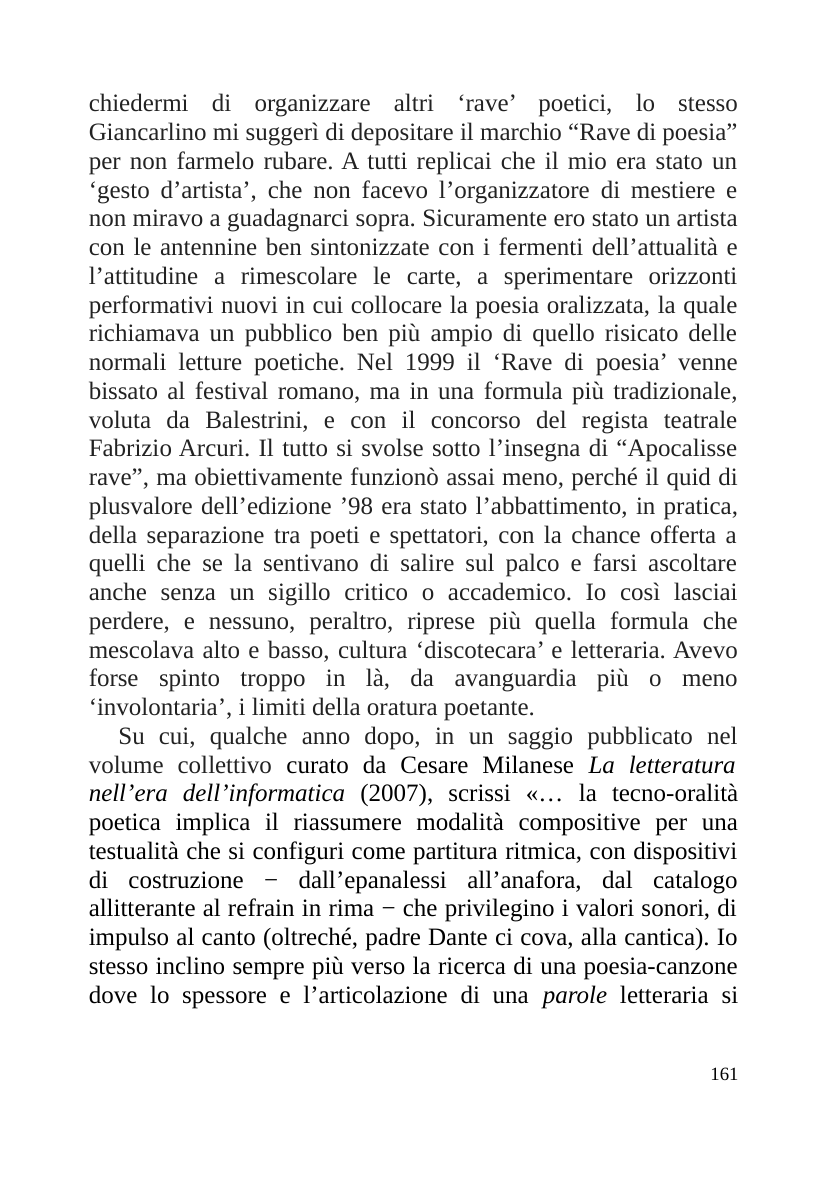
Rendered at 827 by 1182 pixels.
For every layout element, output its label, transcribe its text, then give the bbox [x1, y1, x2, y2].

text chiedermi di organizzare altri ‘rave’ poetici, lo stesso Giancarlino mi suggerì di depositare il marchio “Rave di poesia” per non farmelo rubare. A tutti replicai che il mio era stato un ‘gesto d’artista’, che non facevo l’organizzatore di mestiere e non miravo a guadagnarci sopra. Sicuramente ero stato un artista con le antennine ben sintonizzate con i fermenti dell’attualità e l’attitudine a rimescolare le carte, a sperimentare orizzonti performativi nuovi in cui collocare la poesia oralizzata, la quale richiamava un pubblico ben più ampio di quello risicato delle normali letture poetiche. Nel 1999 il ‘Rave di poesia’ venne bissato al festival romano, ma in una formula più tradizionale, voluta da Balestrini, e con il concorso del regista teatrale Fabrizio Arcuri. Il tutto si svolse sotto l’insegna di “Apocalisse rave”, ma obiettivamente funzionò assai meno, perché il quid di plusvalore dell’edizione ’98 era stato l’abbattimento, in pratica, della separazione tra poeti e spettatori, con la chance offerta a quelli che se la sentivano di salire sul palco e farsi ascoltare anche senza un sigillo critico o accademico. Io così lasciai perdere, e nessuno, peraltro, riprese più quella formula che mescolava alto e basso, cultura ‘discotecara’ e letteraria. Avevo forse spinto troppo in là, da avanguardia più o meno ‘involontaria’, i limiti della oratura poetante. [88, 88, 738, 721]
text Su cui, qualche anno dopo, in un saggio pubblicato nel volume collettivo curato da Cesare Milanese La letteratura nell’era dell’informatica (2007), scrissi «… la tecno-oralità poetica implica il riassumere modalità compositive per una testualità che si configuri come partitura ritmica, con dispositivi di costruzione − dall’epanalessi all’anafora, dal catalogo allitterante al refrain in rima − che privilegino i valori sonori, di impulso al canto (oltreché, padre Dante ci cova, alla cantica). Io stesso inclino sempre più verso la ricerca di una poesia-canzone dove lo spessore e l’articolazione di una parole letteraria si [88, 721, 738, 1008]
